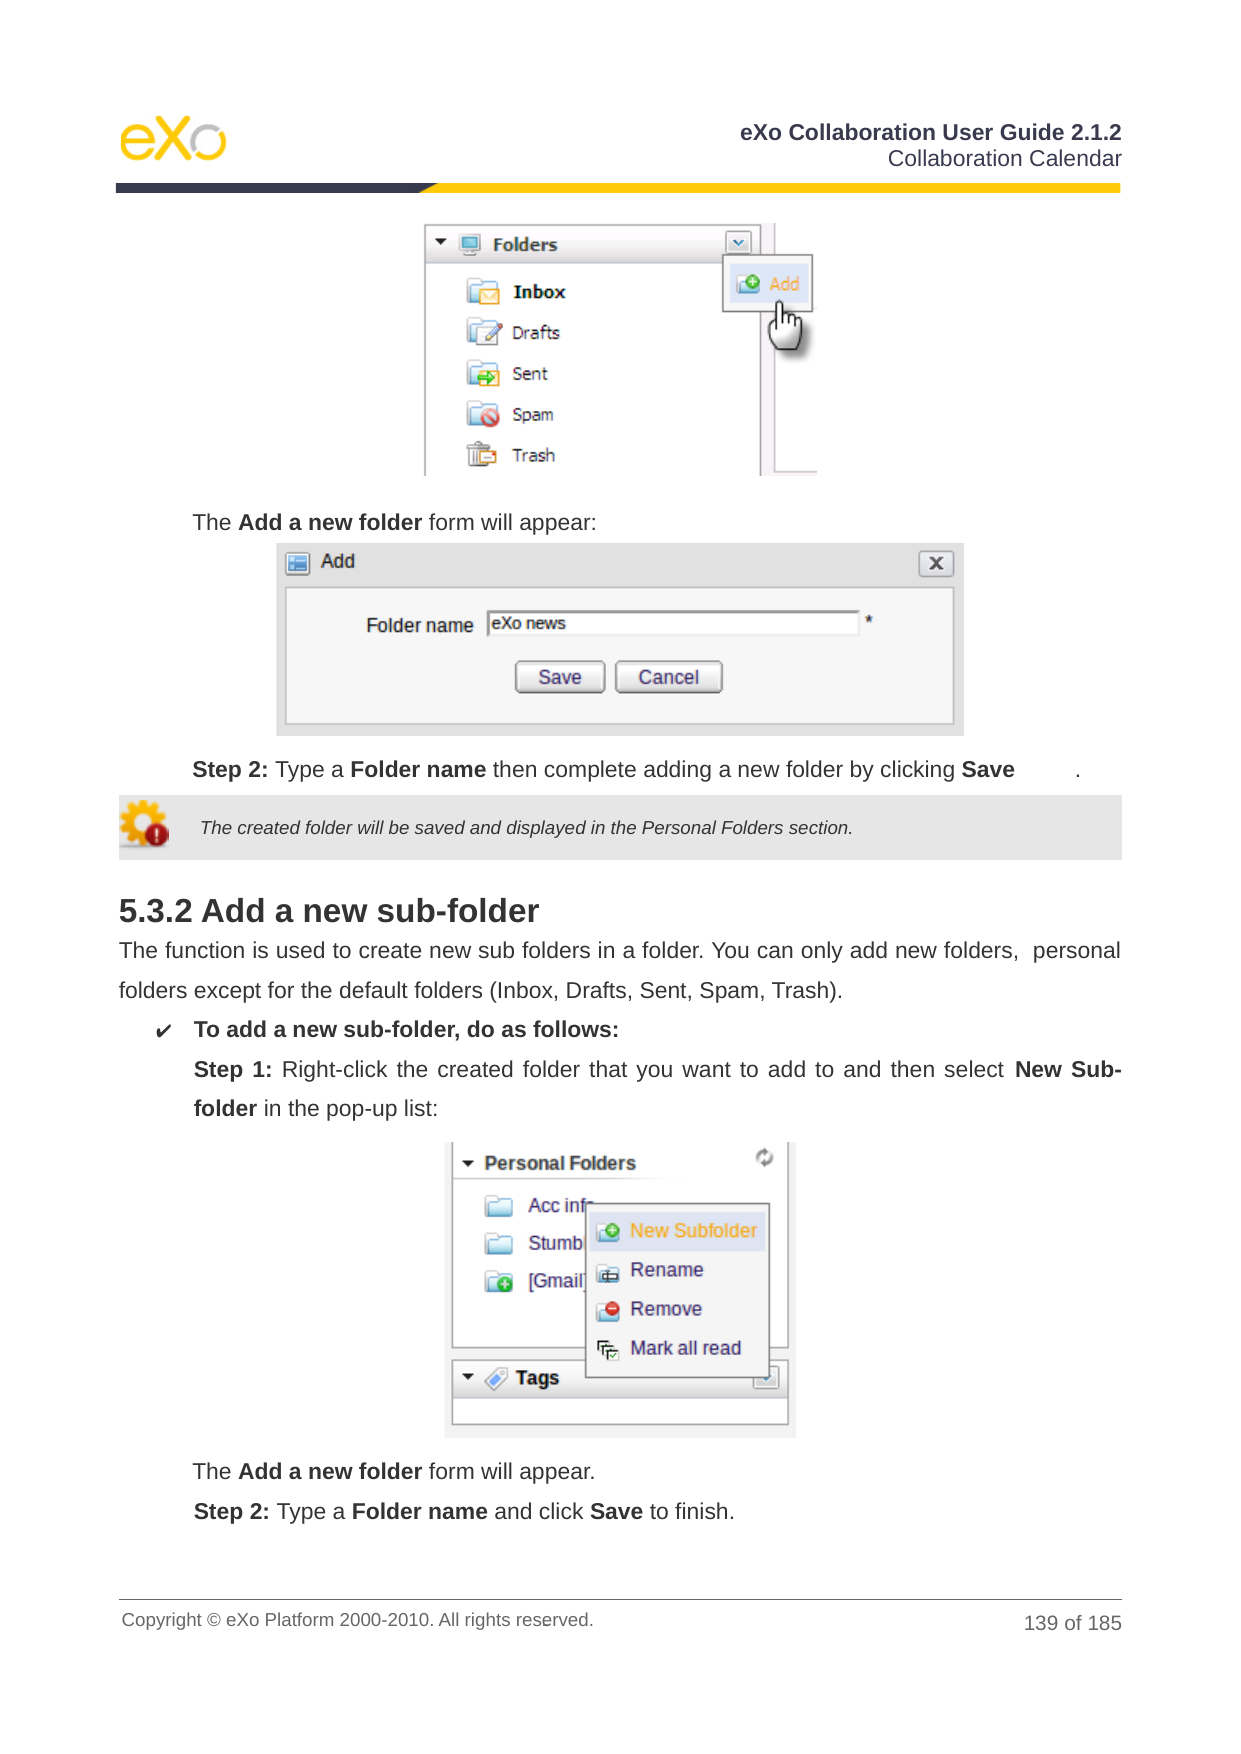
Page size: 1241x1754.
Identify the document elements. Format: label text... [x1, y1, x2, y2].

table_header [119, 795, 184, 860]
picture [118, 800, 169, 850]
list Step 2: Type a Folder name and click Save to finish. [156, 1498, 1122, 1524]
list Step 1: Right-click the created folder that you want to add to and then select New Sub-folder in the pop-up list: [156, 1056, 1122, 1122]
text Step 2: Type a Folder name then complete adding a new folder by clicking Save . [118, 736, 1122, 782]
text The Add a new folder form will appear. [118, 1438, 1122, 1485]
picture [120, 115, 227, 161]
text The Add a new folder form will appear: [118, 509, 1122, 536]
text The function is used to create new sub folders in a folder. You can only add new folders, personal folders except for the default folders (Inbox, Drafts, Sent, Spam, Trash). [118, 937, 1122, 1003]
list To add a new sub-folder, do as follows: [156, 1016, 1122, 1043]
picture [115, 183, 1121, 193]
subtitle Add a new sub-folder [118, 892, 1122, 930]
picture [444, 1142, 797, 1438]
table_header The created folder will be saved and displayed in the Personal Folders section. [184, 795, 1122, 860]
picture [276, 543, 964, 736]
picture [423, 223, 818, 476]
